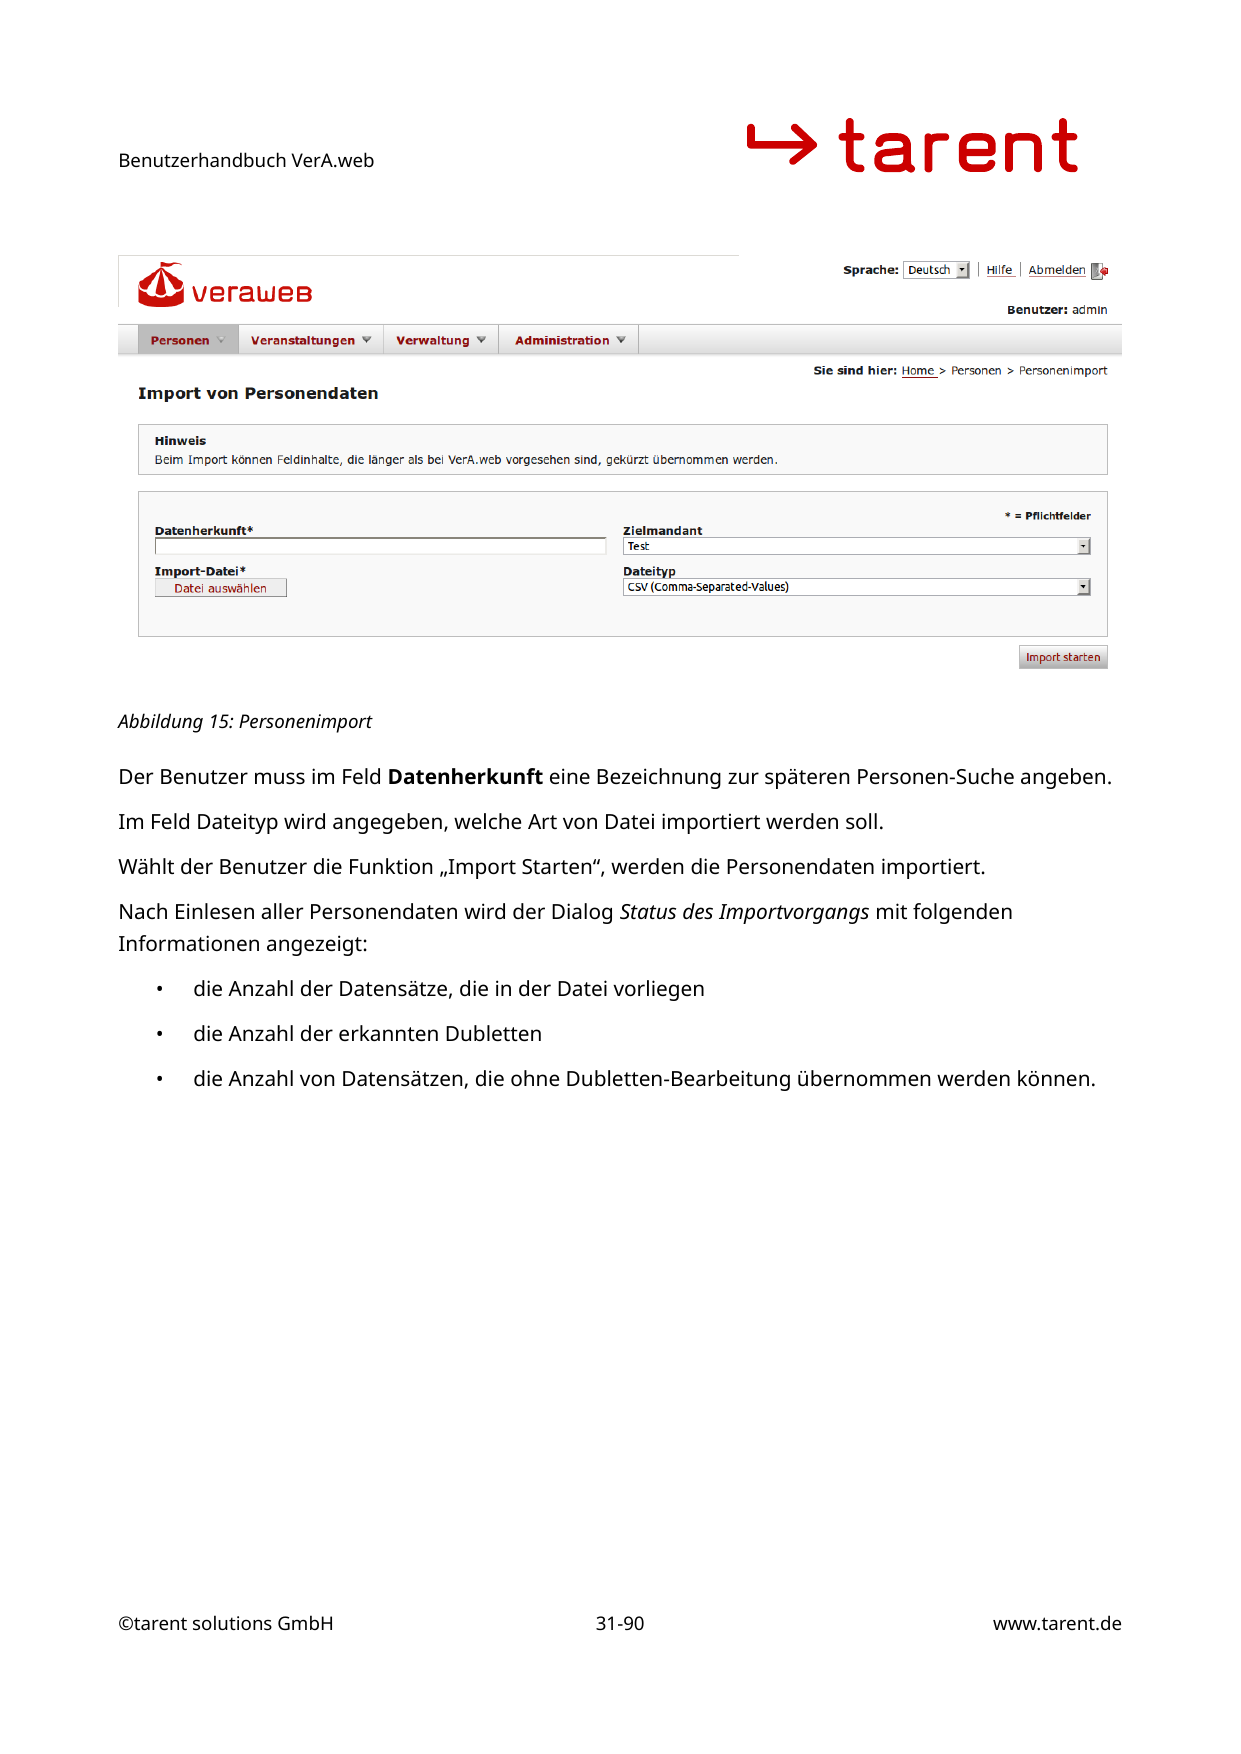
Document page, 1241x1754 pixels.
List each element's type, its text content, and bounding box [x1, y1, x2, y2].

list die Anzahl von Datensätzen, die ohne Dubletten-Bearbeitung übernommen werden können. [156, 1064, 1122, 1093]
text Der Benutzer muss im Feld Datenherkunft eine Bezeichnung zur späteren Personen-Suche angeben. [118, 734, 1122, 790]
text Abbildung 15: Personenimport [118, 682, 1122, 734]
list die Anzahl der erkannten Dubletten [156, 1019, 1122, 1048]
picture [118, 255, 1122, 682]
list die Anzahl der Datensätze, die in der Datei vorliegen [156, 974, 1122, 1003]
text Nach Einlesen aller Personendaten wird der Dialog Status des Importvorgangs mit folgenden Informationen angezeigt: [118, 897, 1122, 958]
text Im Feld Dateityp wird angegeben, welche Art von Datei importiert werden soll. [118, 807, 1122, 835]
text Wählt der Benutzer die Funktion „Import Starten“, werden die Personendaten importiert. [118, 852, 1122, 880]
text [118, 232, 1122, 255]
